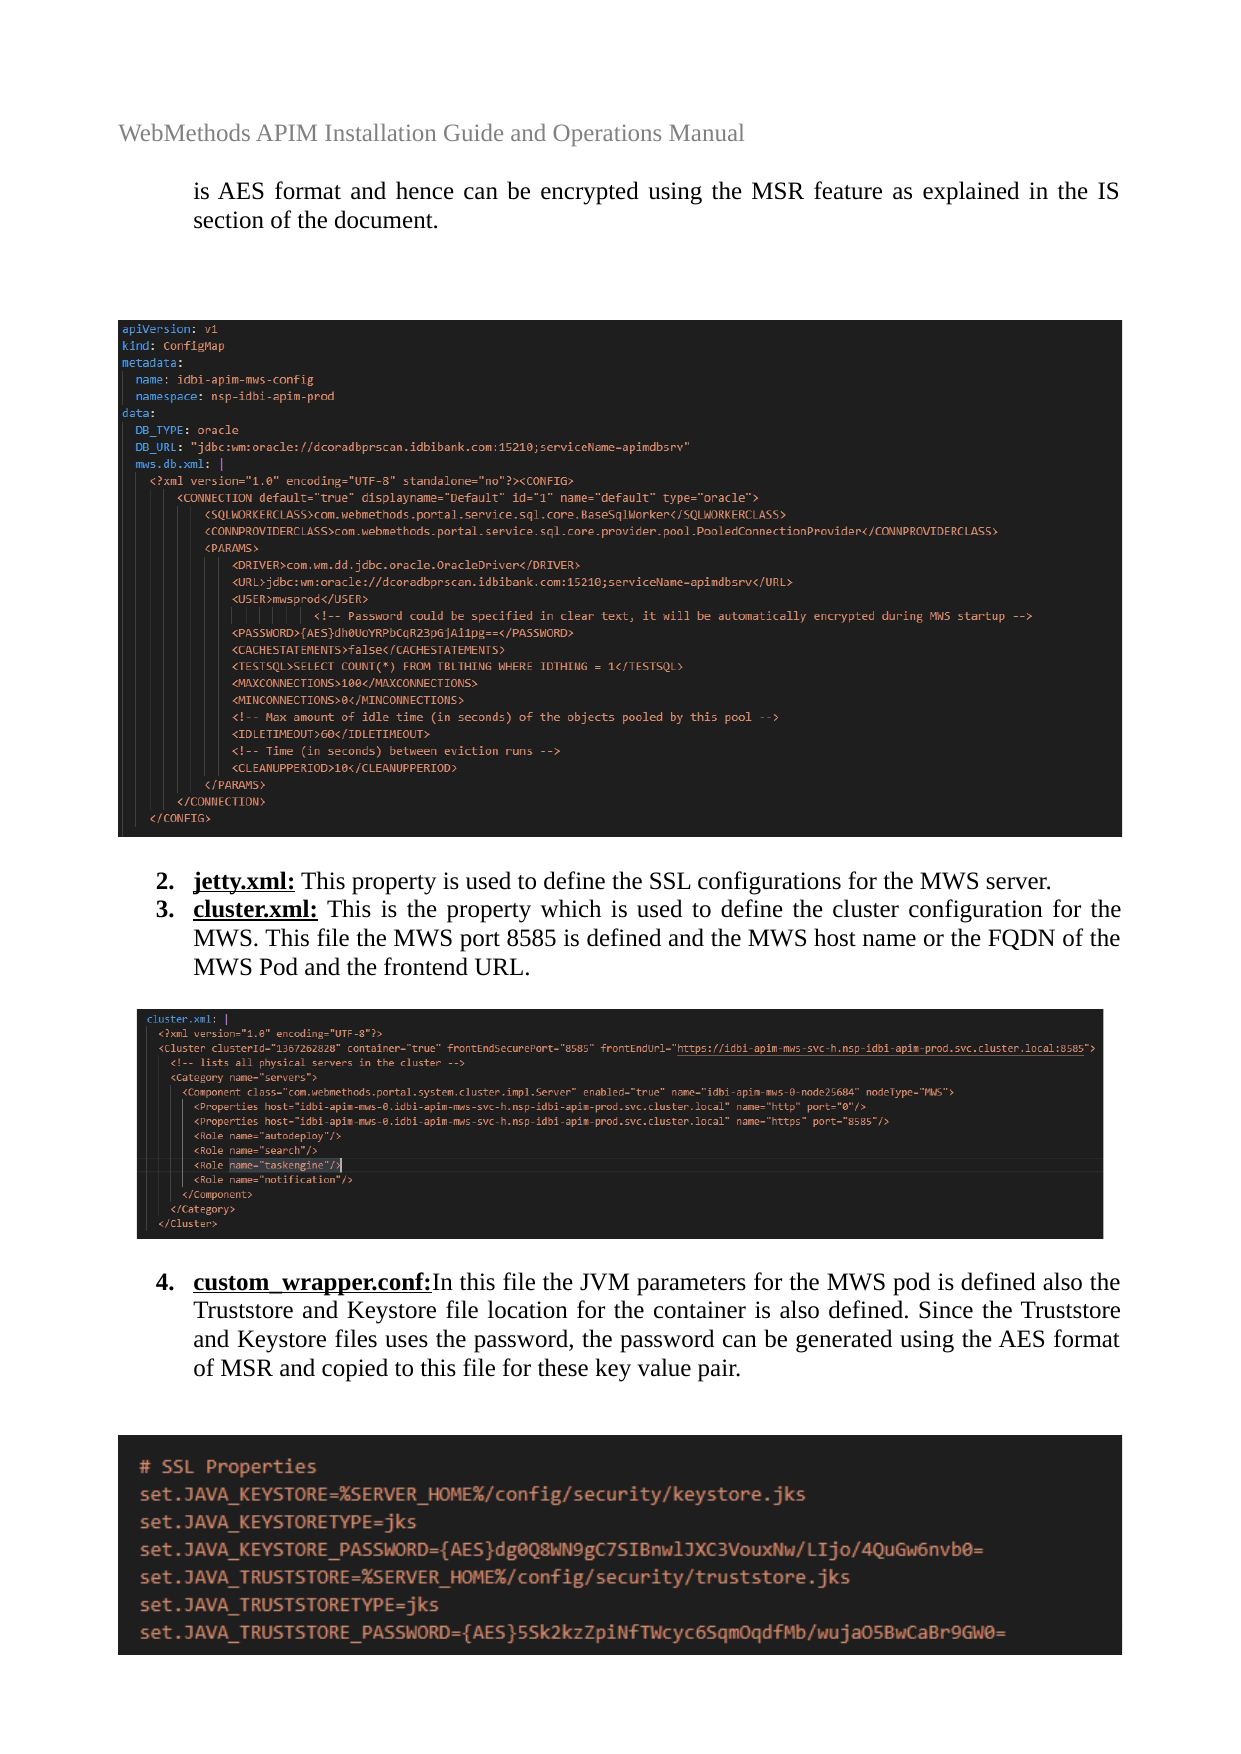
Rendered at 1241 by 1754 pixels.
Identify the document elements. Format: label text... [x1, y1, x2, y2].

picture [118, 1435, 1123, 1655]
picture [136, 1009, 1104, 1239]
picture [118, 320, 1123, 837]
list cluster.xml: This is the property which is used to define the cluster configuration for the MWS. This file the MWS port 8585 is defined and the MWS host name or the FQDN of the MWS Pod and the frontend URL. [156, 894, 1122, 981]
list jetty.xml: This property is used to define the SSL configurations for the MWS server. [156, 866, 1122, 894]
list custom_wrapper.conf:In this file the JVM parameters for the MWS pod is defined also the Truststore and Keystore file location for the container is also defined. Since the Truststore and Keystore files uses the password, the password can be generated using the AES format of MSR and copied to this file for these key value pair. [156, 1267, 1122, 1382]
list is AES format and hence can be encrypted using the MSR feature as explained in the IS section of the document. [156, 176, 1122, 234]
